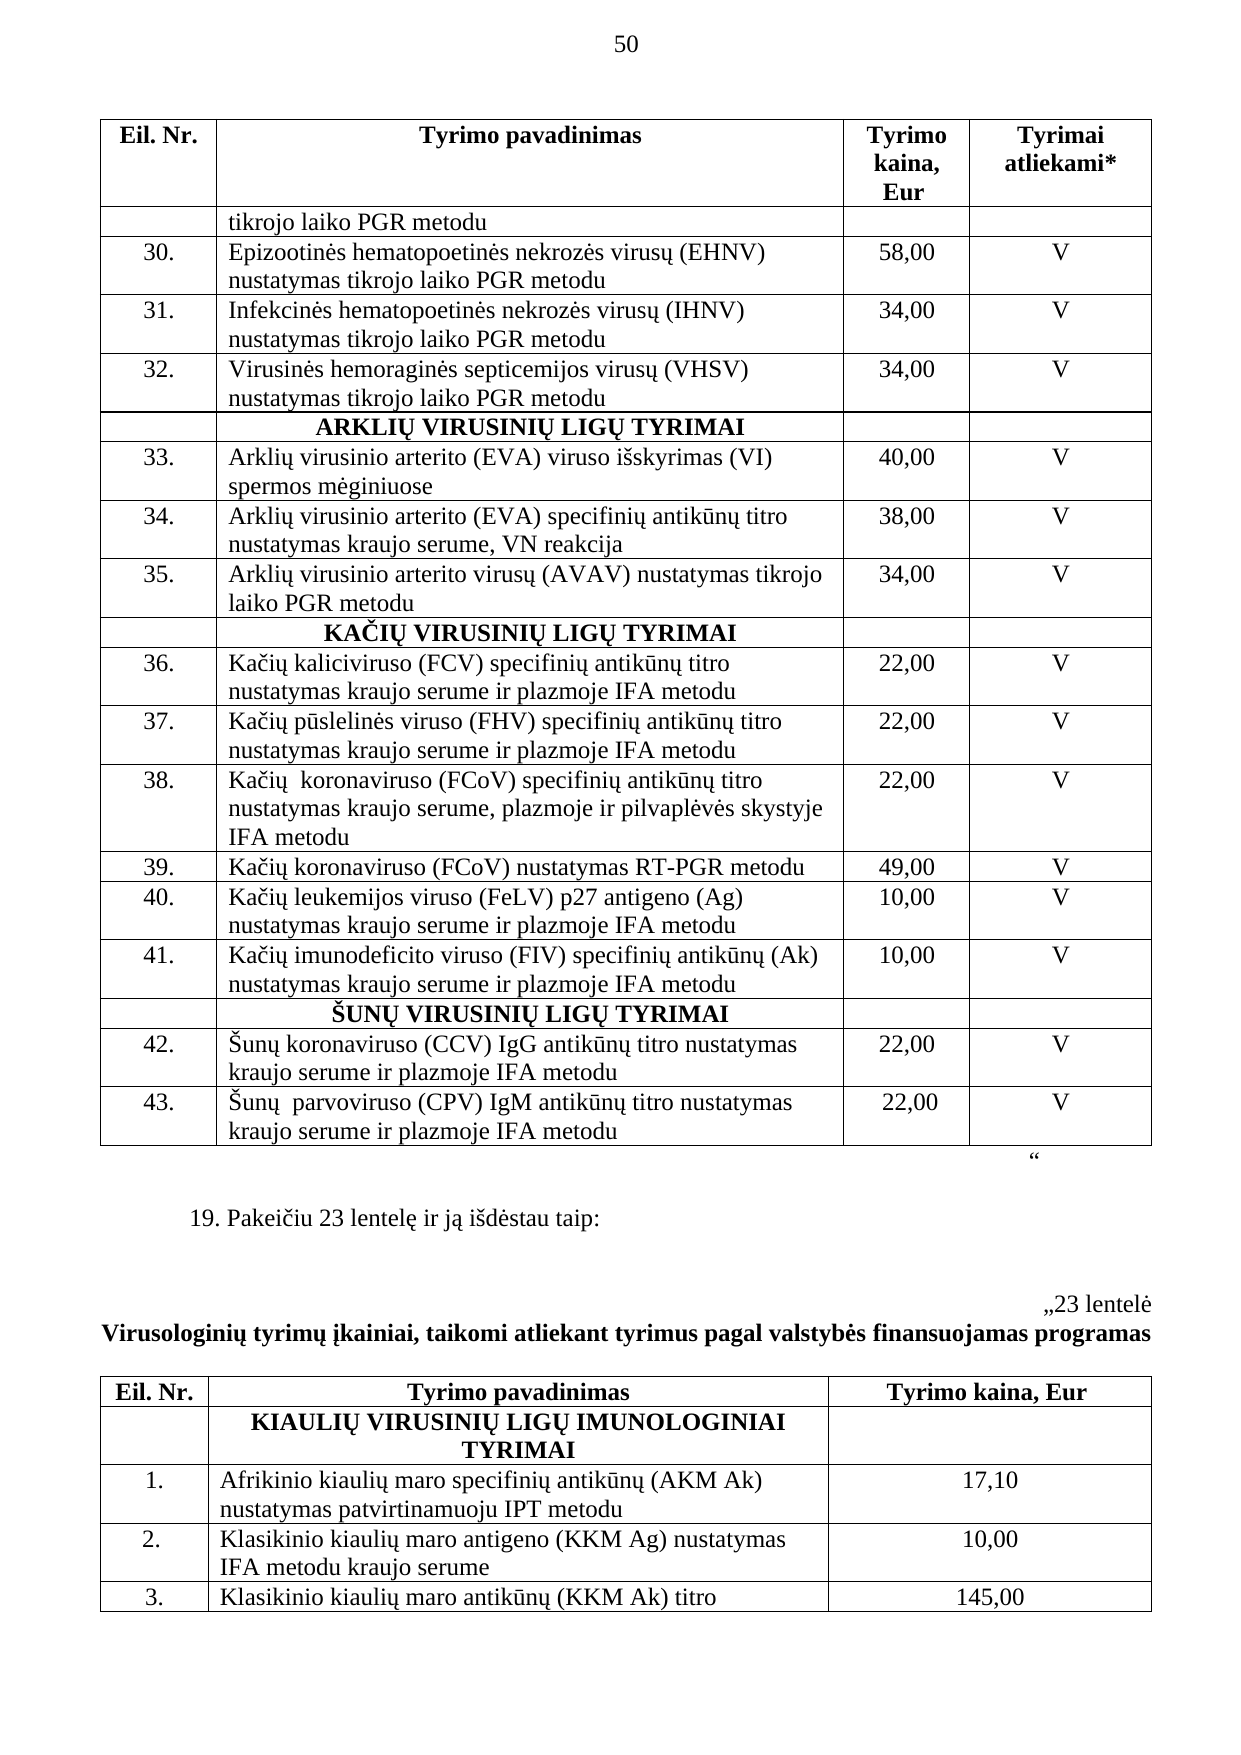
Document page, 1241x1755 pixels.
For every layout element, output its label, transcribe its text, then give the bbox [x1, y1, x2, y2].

table_cell [970, 207, 1151, 236]
table_cell 34,00 [844, 354, 969, 411]
table_cell [101, 618, 216, 647]
table_cell [844, 413, 969, 441]
table_cell Arklių virusinio arterito (EVA) viruso išskyrimas (VI) spermos mėginiuose [217, 442, 843, 500]
table_cell [970, 999, 1151, 1028]
table_cell V [970, 559, 1151, 617]
table_cell 58,00 [844, 237, 969, 294]
table_cell Kačių koronaviruso (FCoV) specifinių antikūnų titro nustatymas kraujo serume, plazmoje ir pilvaplėvės skystyje IFA metodu [217, 765, 843, 851]
table_cell KIAULIŲ VIRUSINIŲ LIGŲ IMUNOLOGINIAI TYRIMAI [209, 1407, 828, 1464]
table_cell Klasikinio kiaulių maro antikūnų (KKM Ak) titro [209, 1582, 828, 1611]
table_cell 22,00 [844, 1029, 969, 1086]
table_cell Kačių imunodeficito viruso (FIV) specifinių antikūnų (Ak) nustatymas kraujo serume ir plazmoje IFA metodu [217, 940, 843, 998]
table_cell [101, 207, 216, 236]
table_header Eil. Nr. [101, 120, 216, 206]
table_cell V [970, 1087, 1151, 1145]
table_cell KAČIŲ VIRUSINIŲ LIGŲ TYRIMAI [217, 618, 843, 647]
table_cell 38. [101, 765, 216, 851]
table_cell [844, 207, 969, 236]
table_cell V [970, 706, 1151, 764]
table_cell 2. [101, 1524, 208, 1581]
table_cell 34,00 [844, 559, 969, 617]
table_cell V [970, 501, 1151, 558]
table_cell 30. [101, 237, 216, 294]
table_cell Virusinės hemoraginės septicemijos virusų (VHSV) nustatymas tikrojo laiko PGR metodu [217, 354, 843, 411]
table_cell 41. [101, 940, 216, 998]
table_header Tyrimai atliekami* [970, 120, 1151, 206]
table_cell V [970, 237, 1151, 294]
table_cell Šunų koronaviruso (CCV) IgG antikūnų titro nustatymas kraujo serume ir plazmoje IFA metodu [217, 1029, 843, 1086]
table_cell tikrojo laiko PGR metodu [217, 207, 843, 236]
table_cell 17,10 [829, 1465, 1151, 1523]
table_cell 37. [101, 706, 216, 764]
table_cell 34. [101, 501, 216, 558]
table_cell [101, 1407, 208, 1464]
table_cell 33. [101, 442, 216, 500]
table_cell 145,00 [829, 1582, 1151, 1611]
table_cell 10,00 [844, 940, 969, 998]
table_cell 1. [101, 1465, 208, 1523]
table_cell V [970, 354, 1151, 411]
table_cell V [970, 442, 1151, 500]
table_cell Kačių kaliciviruso (FCV) specifinių antikūnų titro nustatymas kraujo serume ir plazmoje IFA metodu [217, 648, 843, 705]
table_cell Arklių virusinio arterito (EVA) specifinių antikūnų titro nustatymas kraujo serume, VN reakcija [217, 501, 843, 558]
table_cell 32. [101, 354, 216, 411]
table_cell 22,00 [844, 765, 969, 851]
table_cell ŠUNŲ VIRUSINIŲ LIGŲ TYRIMAI [217, 999, 843, 1028]
table_cell 43. [101, 1087, 216, 1145]
text 19. Pakeičiu 23 lentelę ir ją išdėstau taip: [100, 1203, 1152, 1232]
table_cell 10,00 [829, 1524, 1151, 1581]
table_cell [970, 413, 1151, 441]
table_cell V [970, 852, 1151, 881]
table_cell 40. [101, 882, 216, 939]
table_cell Šunų parvoviruso (CPV) IgM antikūnų titro nustatymas kraujo serume ir plazmoje IFA metodu [217, 1087, 843, 1145]
table_cell Arklių virusinio arterito virusų (AVAV) nustatymas tikrojo laiko PGR metodu [217, 559, 843, 617]
table_cell V [970, 648, 1151, 705]
table_cell 31. [101, 295, 216, 353]
table_cell [829, 1407, 1151, 1464]
table_cell 38,00 [844, 501, 969, 558]
table_cell 42. [101, 1029, 216, 1086]
table_header Tyrimo pavadinimas [209, 1377, 828, 1406]
table_cell Infekcinės hematopoetinės nekrozės virusų (IHNV) nustatymas tikrojo laiko PGR metodu [217, 295, 843, 353]
table_cell [101, 413, 216, 441]
table_cell Epizootinės hematopoetinės nekrozės virusų (EHNV) nustatymas tikrojo laiko PGR metodu [217, 237, 843, 294]
table_cell V [970, 1029, 1151, 1086]
table_cell [970, 618, 1151, 647]
table_cell 3. [101, 1582, 208, 1611]
table_cell V [970, 882, 1151, 939]
table_header Tyrimo pavadinimas [217, 120, 843, 206]
table_cell 36. [101, 648, 216, 705]
table_cell V [970, 295, 1151, 353]
table_header Tyrimo kaina, Eur [844, 120, 969, 206]
table_cell 22,00 [844, 1087, 969, 1145]
table_cell V [970, 940, 1151, 998]
table_cell [101, 999, 216, 1028]
table_header Tyrimo kaina, Eur [829, 1377, 1151, 1406]
table_cell Klasikinio kiaulių maro antigeno (KKM Ag) nustatymas IFA metodu kraujo serume [209, 1524, 828, 1581]
table_cell Kačių leukemijos viruso (FeLV) p27 antigeno (Ag) nustatymas kraujo serume ir plazmoje IFA metodu [217, 882, 843, 939]
table_cell Kačių koronaviruso (FCoV) nustatymas RT-PGR metodu [217, 852, 843, 881]
table_cell V [970, 765, 1151, 851]
table_cell [844, 999, 969, 1028]
table_header Eil. Nr. [101, 1377, 208, 1406]
table_cell Kačių pūslelinės viruso (FHV) specifinių antikūnų titro nustatymas kraujo serume ir plazmoje IFA metodu [217, 706, 843, 764]
table_cell 22,00 [844, 706, 969, 764]
table_cell Afrikinio kiaulių maro specifinių antikūnų (AKM Ak) nustatymas patvirtinamuoju IPT metodu [209, 1465, 828, 1523]
text “ [925, 1146, 1171, 1174]
table_cell 39. [101, 852, 216, 881]
table_cell 10,00 [844, 882, 969, 939]
table_cell 49,00 [844, 852, 969, 881]
table_cell 35. [101, 559, 216, 617]
table_cell 40,00 [844, 442, 969, 500]
text „23 lentelė [225, 1289, 1152, 1318]
table_cell ARKLIŲ VIRUSINIŲ LIGŲ TYRIMAI [217, 413, 843, 441]
table_cell 34,00 [844, 295, 969, 353]
text Virusologinių tyrimų įkainiai, taikomi atliekant tyrimus pagal valstybės finansuojamas programas [100, 1318, 1152, 1347]
table_cell [844, 618, 969, 647]
table_cell 22,00 [844, 648, 969, 705]
